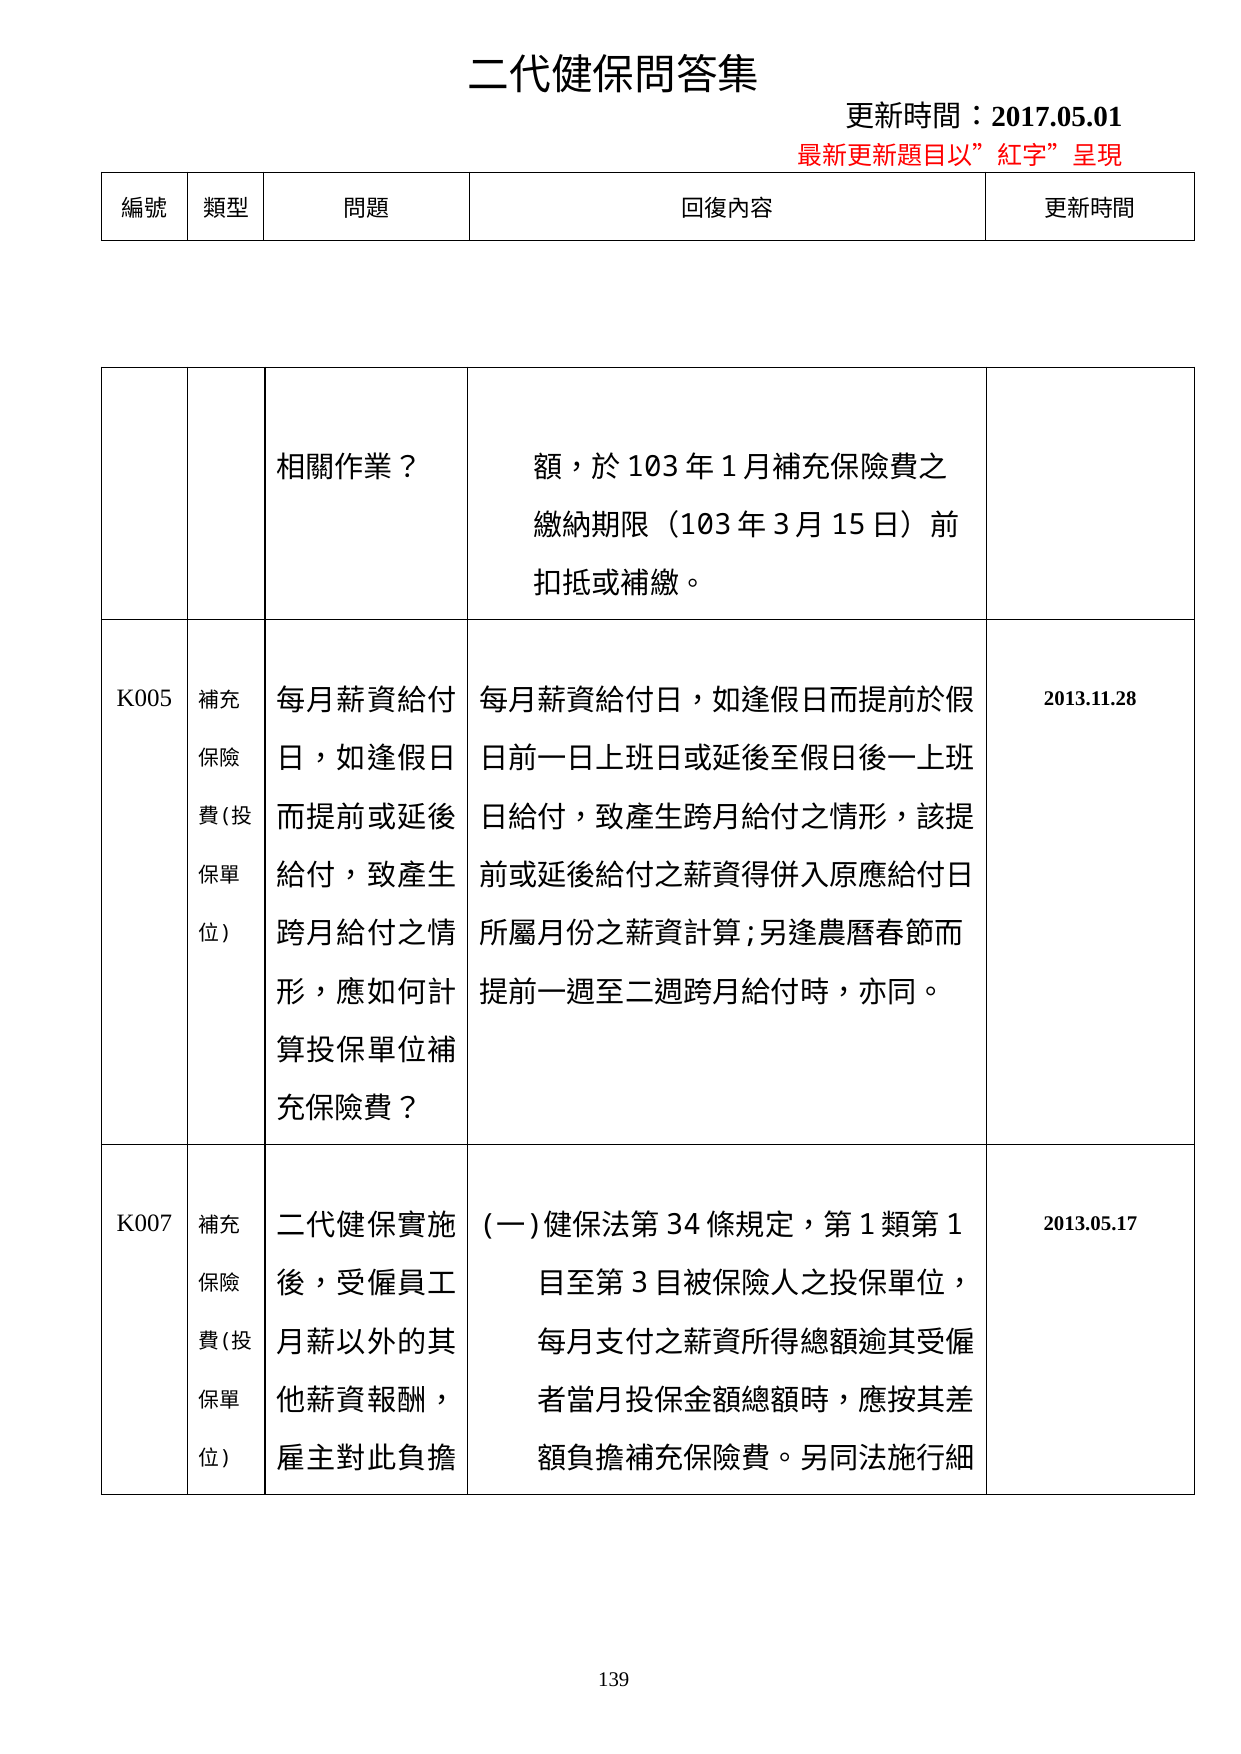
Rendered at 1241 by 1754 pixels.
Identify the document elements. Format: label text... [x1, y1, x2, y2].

table_cell 每月薪資給付日，如逢假日而提前於假日前一日上班日或延後至假日後一上班日給付，致產生跨月給付之情形，該提前或延後給付之薪資得併入原應給付日所屬月份之薪資計算;另逢農曆春節而提前一週至二週跨月給付時，亦同。 [468, 620, 986, 1144]
table_cell 每月薪資給付日，如逢假日而提前或延後給付，致產生跨月給付之情形，應如何計算投保單位補充保險費？ [266, 620, 467, 1144]
table_cell K005 [102, 620, 187, 1144]
table_cell 補充保險費(投保單位) [188, 620, 264, 1144]
table_cell 額，於103年1月補充保險費之繳納期限（103年3月15日）前扣抵或補繳。 [468, 368, 986, 619]
table_cell 相關作業？ [266, 368, 467, 619]
table_cell [102, 368, 187, 619]
table_cell K007 [102, 1145, 187, 1494]
table_cell [188, 368, 264, 619]
table_cell 2013.05.17 [987, 1145, 1194, 1494]
table_cell 2013.11.28 [987, 620, 1194, 1144]
table_cell [987, 368, 1194, 619]
table_cell 補充保險費(投保單位) [188, 1145, 264, 1494]
table_cell 二代健保實施後，受僱員工月薪以外的其他薪資報酬，雇主對此負擔 [266, 1145, 467, 1494]
table_cell (一)健保法第34條規定，第1類第1目至第3目被保險人之投保單位，每月支付之薪資所得總額逾其受僱者當月投保金額總額時，應按其差額負擔補充保險費。另同法施行細 [468, 1145, 986, 1494]
